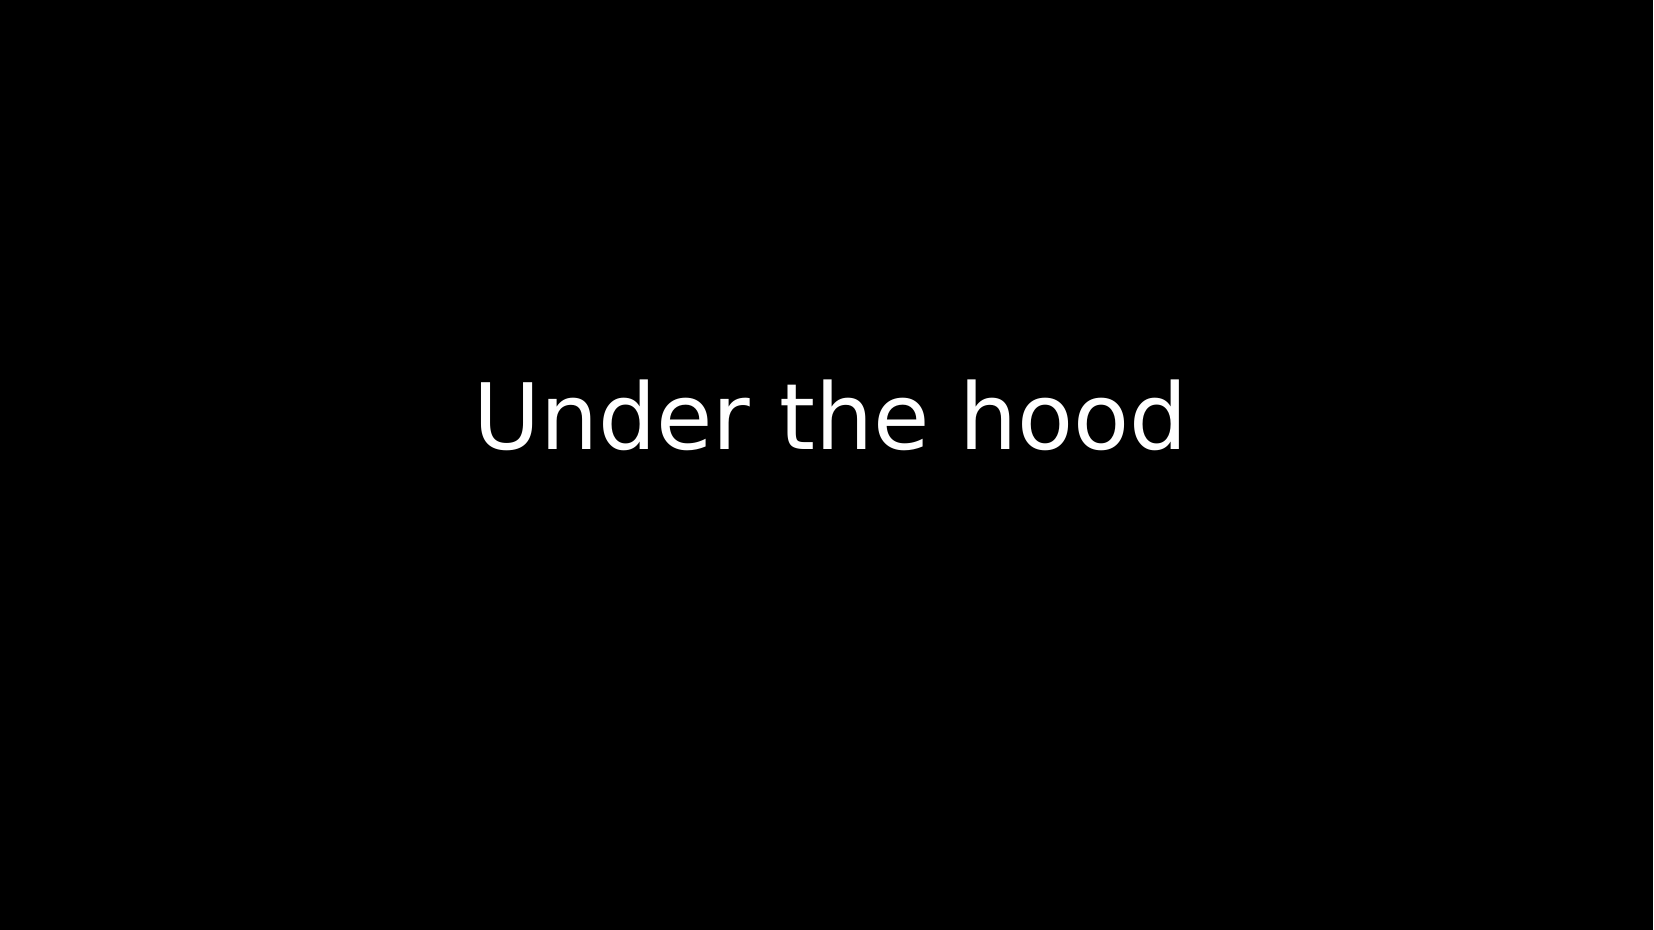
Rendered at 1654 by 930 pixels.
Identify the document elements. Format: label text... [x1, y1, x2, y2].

title Under the hood [87, 339, 1576, 495]
